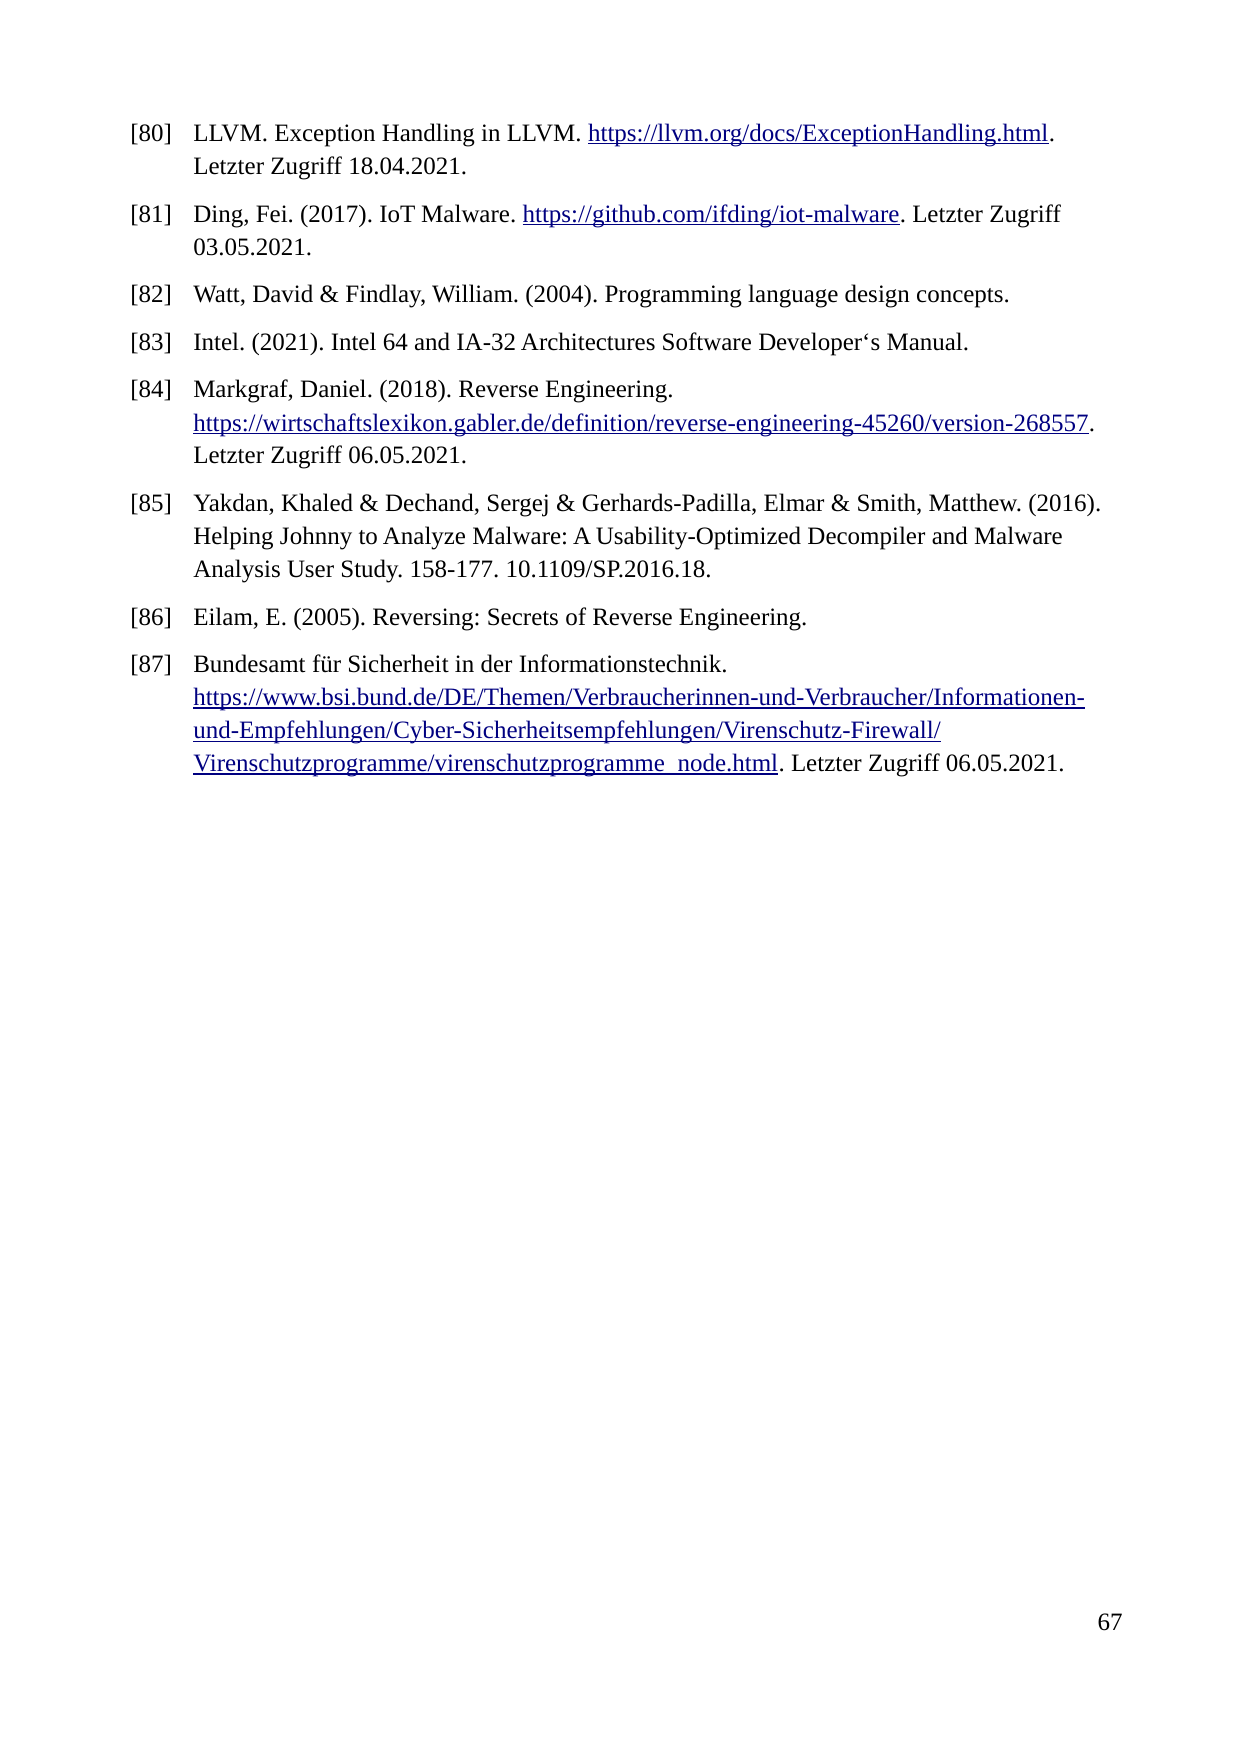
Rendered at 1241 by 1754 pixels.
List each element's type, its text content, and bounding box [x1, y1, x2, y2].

list LLVM. Exception Handling in LLVM. https://llvm.org/docs/ExceptionHandling.html. Letzter Zugriff 18.04.2021. [130, 118, 1122, 180]
list Bundesamt für Sicherheit in der Informationstechnik. https://www.bsi.bund.de/DE/Themen/Verbraucherinnen-und-Verbraucher/Informationen-und-Empfehlungen/Cyber-Sicherheitsempfehlungen/Virenschutz-Firewall/Virenschutzprogramme/virenschutzprogramme_node.html. Letzter Zugriff 06.05.2021. [130, 649, 1122, 777]
list Markgraf, Daniel. (2018). Reverse Engineering. https://wirtschaftslexikon.gabler.de/definition/reverse-engineering-45260/version-268557. Letzter Zugriff 06.05.2021. [130, 374, 1122, 469]
list Intel. (2021). Intel 64 and IA-32 Architectures Software Developer‘s Manual. [130, 327, 1122, 356]
list Eilam, E. (2005). Reversing: Secrets of Reverse Engineering. [130, 602, 1122, 631]
list Yakdan, Khaled & Dechand, Sergej & Gerhards-Padilla, Elmar & Smith, Matthew. (2016). Helping Johnny to Analyze Malware: A Usability-Optimized Decompiler and Malware Analysis User Study. 158-177. 10.1109/SP.2016.18. [130, 488, 1122, 583]
list Watt, David & Findlay, William. (2004). Programming language design concepts. [130, 279, 1122, 308]
list Ding, Fei. (2017). IoT Malware. https://github.com/ifding/iot-malware. Letzter Zugriff 03.05.2021. [130, 199, 1122, 261]
